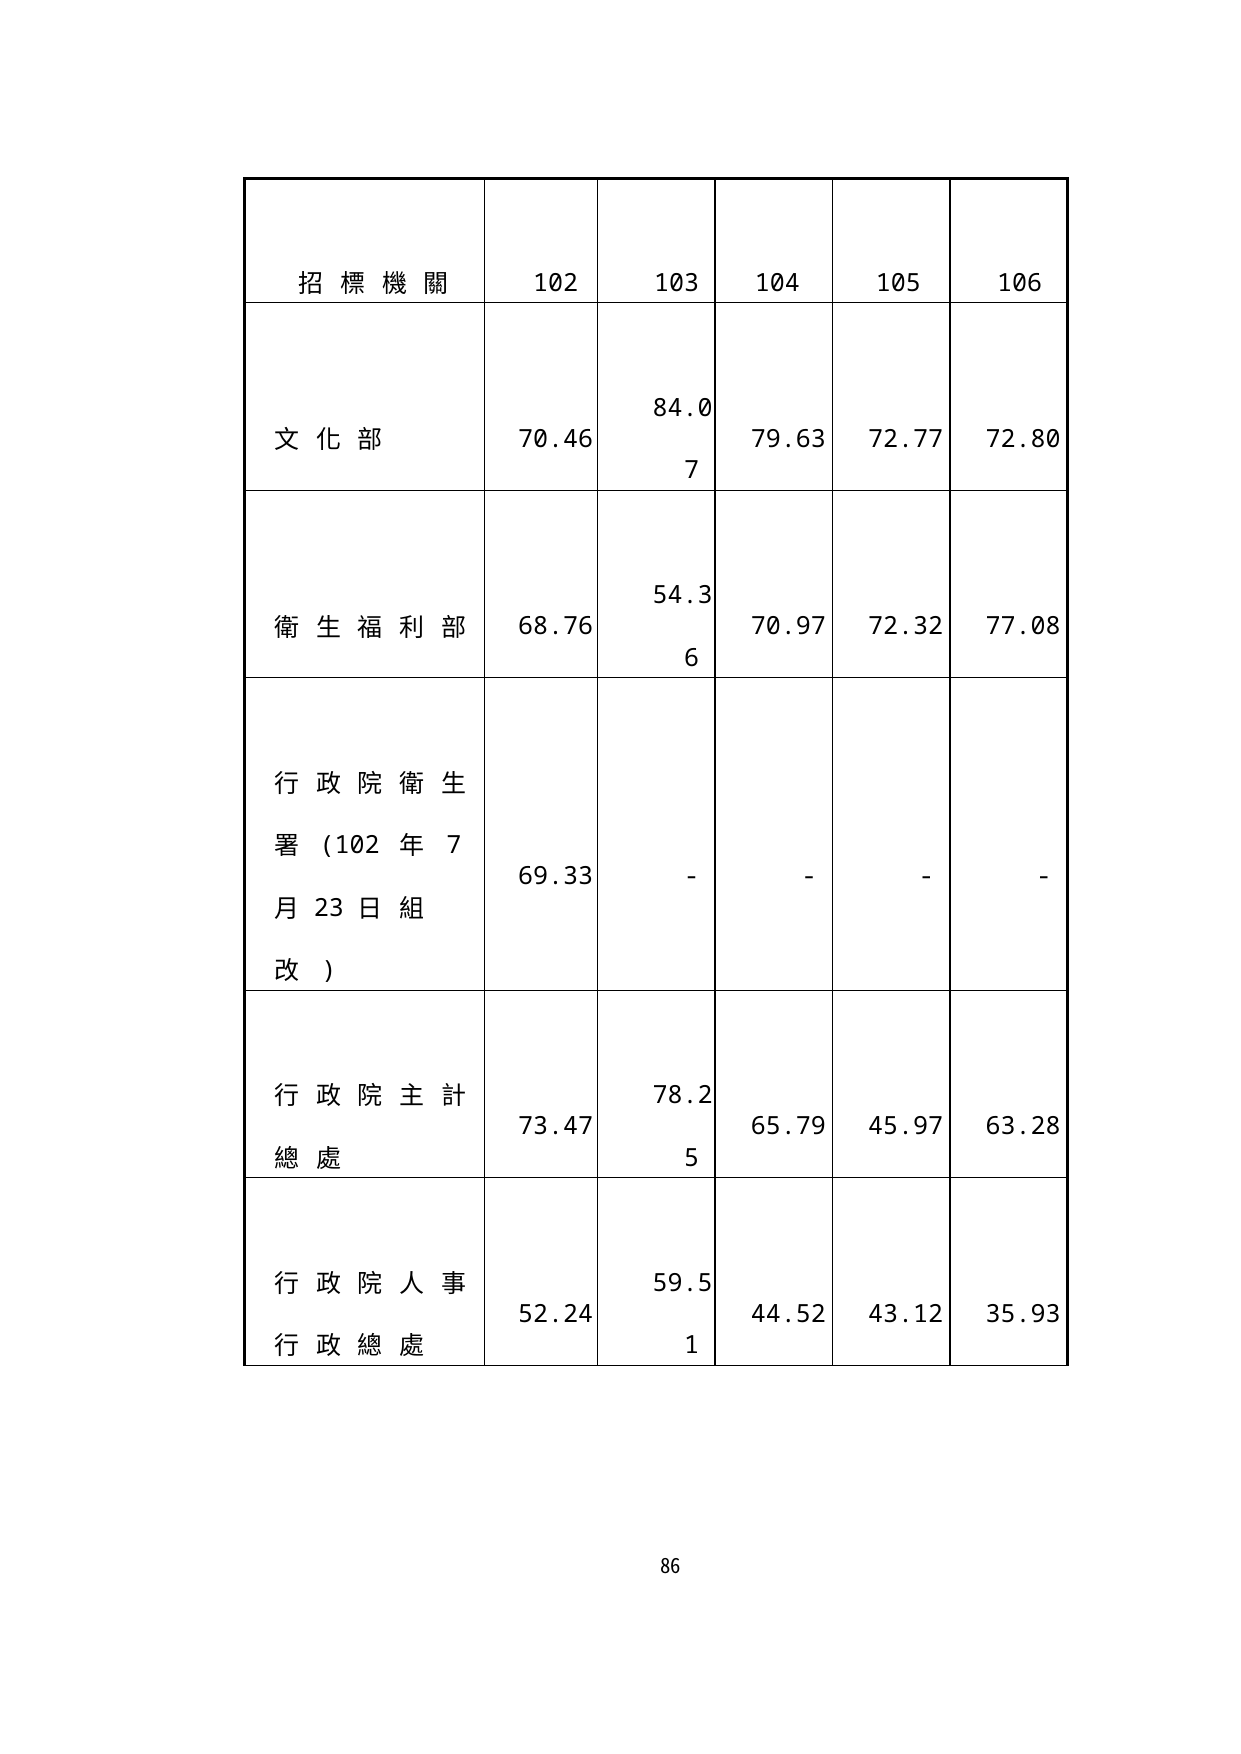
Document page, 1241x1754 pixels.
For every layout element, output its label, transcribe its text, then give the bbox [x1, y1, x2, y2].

table_cell 69.33 [485, 678, 597, 990]
table_header 104 [716, 180, 832, 302]
table_cell 行政院主計總處 [246, 991, 484, 1177]
table_cell - [716, 678, 832, 990]
table_cell 65.79 [716, 991, 832, 1177]
table_cell 70.97 [716, 491, 832, 677]
table_cell 72.77 [833, 303, 949, 490]
table_cell 73.47 [485, 991, 597, 1177]
table_cell 44.52 [716, 1178, 832, 1365]
table_cell 78.25 [598, 991, 714, 1177]
table_header 105 [833, 180, 949, 302]
table_cell - [598, 678, 714, 990]
table_cell 79.63 [716, 303, 832, 490]
table_header 103 [598, 180, 714, 302]
table_cell 59.51 [598, 1178, 714, 1365]
table_cell 54.36 [598, 491, 714, 677]
table_cell 63.28 [951, 991, 1066, 1177]
table_cell 衛生福利部 [246, 491, 484, 677]
table_cell 52.24 [485, 1178, 597, 1365]
table_cell 68.76 [485, 491, 597, 677]
table_header 102 [485, 180, 597, 302]
table_cell 72.80 [951, 303, 1066, 490]
table_cell 84.07 [598, 303, 714, 490]
table_cell 35.93 [951, 1178, 1066, 1365]
table_cell - [951, 678, 1066, 990]
table_cell 77.08 [951, 491, 1066, 677]
table_cell 行政院人事行政總處 [246, 1178, 484, 1365]
table_header 106 [951, 180, 1066, 302]
table_cell 45.97 [833, 991, 949, 1177]
table_cell 行政院衛生署(102年7月23日組改) [246, 678, 484, 990]
table_cell 72.32 [833, 491, 949, 677]
table_cell - [833, 678, 949, 990]
table_cell 70.46 [485, 303, 597, 490]
table_header 招標機關 [246, 180, 484, 302]
table_cell 43.12 [833, 1178, 949, 1365]
table_cell 文化部 [246, 303, 484, 490]
